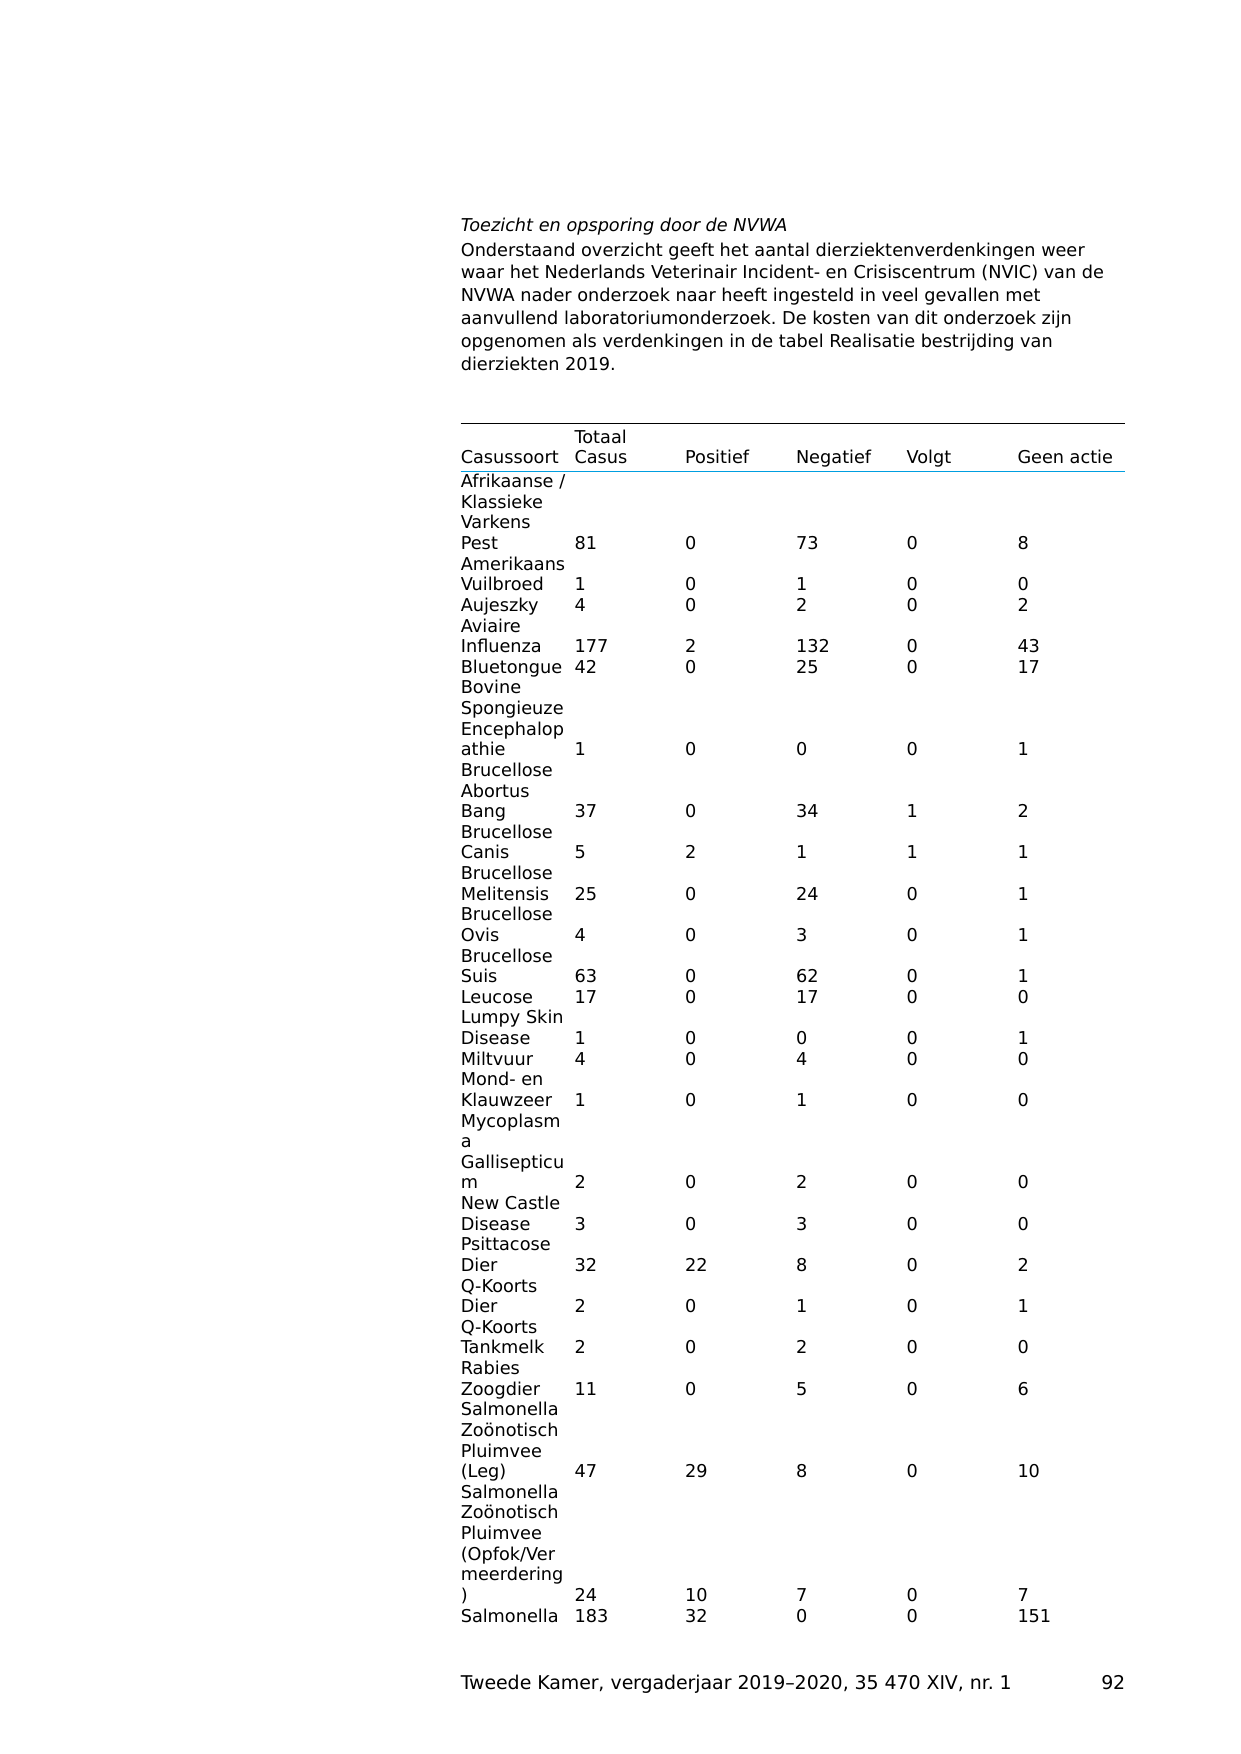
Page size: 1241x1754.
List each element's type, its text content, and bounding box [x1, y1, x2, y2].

table_cell Brucellose Canis [461, 822, 571, 863]
table_cell Psittacose Dier [461, 1234, 571, 1276]
text Onderstaand overzicht geeft het aantal dierziektenverdenkingen weer waar het Nederlands Veterinair Incident- en Crisiscentrum (NVIC) van de NVWA nader onderzoek naar heeft ingesteld in veel gevallen met aanvullend laboratoriumonderzoek. De kosten van dit onderzoek zijn opgenomen als verdenkingen in de tabel Realisatie bestrijding van dierziekten 2019. [461, 238, 1125, 375]
table_cell 1 [1014, 946, 1125, 987]
table_cell Salmonella [461, 1606, 571, 1626]
table_cell 8 [1014, 472, 1125, 554]
table_cell 0 [682, 987, 793, 1007]
table_cell 0 [682, 1358, 793, 1399]
table_cell 1 [571, 554, 682, 595]
table_cell 0 [682, 554, 793, 595]
table_cell 0 [1014, 1193, 1125, 1234]
table_cell 1 [793, 1069, 903, 1111]
table_cell 24 [793, 863, 903, 904]
table_cell 32 [682, 1606, 793, 1626]
table_cell 24 [571, 1482, 682, 1606]
table_cell 0 [904, 1234, 1014, 1276]
table_cell 0 [904, 904, 1014, 946]
table_cell 0 [682, 1193, 793, 1234]
table_cell 6 [1014, 1358, 1125, 1399]
table_cell 0 [904, 1276, 1014, 1317]
table_cell 81 [571, 472, 682, 554]
table_cell Lumpy Skin Disease [461, 1008, 571, 1049]
table_cell 0 [904, 1049, 1014, 1069]
table_cell 8 [793, 1234, 903, 1276]
table_cell Miltvuur [461, 1049, 571, 1069]
table_cell Mycoplasma Gallisepticum [461, 1111, 571, 1193]
table_cell 5 [793, 1358, 903, 1399]
table_cell 0 [682, 904, 793, 946]
table_cell 1 [793, 822, 903, 863]
table_cell 1 [904, 760, 1014, 822]
table_cell 2 [1014, 1234, 1125, 1276]
table_cell 0 [682, 760, 793, 822]
table_cell 0 [793, 678, 903, 760]
table_cell Amerikaans Vuilbroed [461, 554, 571, 595]
table_cell 0 [682, 657, 793, 677]
table_cell Q-Koorts Tankmelk [461, 1317, 571, 1358]
table_cell Salmonella Zoönotisch Pluimvee (Leg) [461, 1399, 571, 1482]
table_cell 0 [1014, 1317, 1125, 1358]
table_cell 25 [571, 863, 682, 904]
table_cell 29 [682, 1399, 793, 1482]
table_cell Mond- en Klauwzeer [461, 1069, 571, 1111]
table_cell 0 [904, 1193, 1014, 1234]
table_cell 151 [1014, 1606, 1125, 1626]
table_cell 0 [904, 1399, 1014, 1482]
table_cell 0 [682, 1111, 793, 1193]
table_cell 4 [571, 1049, 682, 1069]
table_cell 0 [904, 1482, 1014, 1606]
table_cell Rabies Zoogdier [461, 1358, 571, 1399]
table_cell 0 [904, 1606, 1014, 1626]
table_cell 0 [904, 1358, 1014, 1399]
table_cell 0 [1014, 987, 1125, 1007]
table_cell 0 [682, 863, 793, 904]
table_cell 1 [571, 678, 682, 760]
table_cell 62 [793, 946, 903, 987]
table_cell 5 [571, 822, 682, 863]
table_cell 0 [682, 1317, 793, 1358]
table_cell Aviaire Influenza [461, 616, 571, 657]
table_cell 1 [1014, 1008, 1125, 1049]
table_cell 1 [1014, 822, 1125, 863]
table_cell 177 [571, 616, 682, 657]
table_cell 25 [793, 657, 903, 677]
table_cell 17 [793, 987, 903, 1007]
table_cell 10 [682, 1482, 793, 1606]
table_cell 2 [793, 1317, 903, 1358]
table_cell 0 [904, 554, 1014, 595]
table_cell 47 [571, 1399, 682, 1482]
table_cell 1 [571, 1069, 682, 1111]
table_cell 63 [571, 946, 682, 987]
table_cell 0 [682, 1276, 793, 1317]
table_cell Q-Koorts Dier [461, 1276, 571, 1317]
table_cell Salmonella Zoönotisch Pluimvee (Opfok/Vermeerdering) [461, 1482, 571, 1606]
table_cell 1 [1014, 863, 1125, 904]
table_cell 2 [793, 595, 903, 616]
table_cell 2 [1014, 760, 1125, 822]
table_cell Volgt [904, 424, 1014, 471]
table_cell 4 [793, 1049, 903, 1069]
table_cell 0 [1014, 1049, 1125, 1069]
table_cell Positief [682, 424, 793, 471]
table_cell Afrikaanse / Klassieke Varkens Pest [461, 472, 571, 554]
table_cell Casussoort [461, 424, 571, 471]
table_cell 3 [793, 904, 903, 946]
table_cell 0 [904, 1069, 1014, 1111]
table_cell 4 [571, 904, 682, 946]
table_cell 0 [1014, 554, 1125, 595]
table_cell 0 [904, 946, 1014, 987]
table_cell Leucose [461, 987, 571, 1007]
table_cell 10 [1014, 1399, 1125, 1482]
table_cell 0 [793, 1008, 903, 1049]
table_cell Geen actie [1014, 424, 1125, 471]
table_cell 183 [571, 1606, 682, 1626]
table_cell 7 [793, 1482, 903, 1606]
table_cell Brucellose Abortus Bang [461, 760, 571, 822]
table_cell 0 [1014, 1069, 1125, 1111]
table_cell 17 [1014, 657, 1125, 677]
table_cell 43 [1014, 616, 1125, 657]
table_cell 11 [571, 1358, 682, 1399]
table_cell Brucellose Ovis [461, 904, 571, 946]
table_cell 3 [571, 1193, 682, 1234]
table_header Aantal dierziektenverdenkingen met nader onderzoek [461, 398, 1125, 423]
table_cell 0 [904, 472, 1014, 554]
table_cell 1 [571, 1008, 682, 1049]
table_cell 132 [793, 616, 903, 657]
table_cell 32 [571, 1234, 682, 1276]
table_cell Aujeszky [461, 595, 571, 616]
table_cell 0 [904, 657, 1014, 677]
table_cell 17 [571, 987, 682, 1007]
table_cell 2 [682, 822, 793, 863]
table_cell 0 [793, 1606, 903, 1626]
table_cell 1 [793, 1276, 903, 1317]
table_cell Brucellose Suis [461, 946, 571, 987]
table_cell 4 [571, 595, 682, 616]
table_cell 0 [682, 946, 793, 987]
table_cell 2 [571, 1317, 682, 1358]
table_cell 1 [1014, 678, 1125, 760]
table_cell 0 [1014, 1111, 1125, 1193]
table_cell 0 [682, 1069, 793, 1111]
table_cell 0 [904, 987, 1014, 1007]
table_cell 1 [1014, 904, 1125, 946]
table_cell 2 [682, 616, 793, 657]
table_cell 2 [793, 1111, 903, 1193]
table_cell 1 [1014, 1276, 1125, 1317]
table_cell Bluetongue [461, 657, 571, 677]
table_cell Totaal Casus [571, 424, 682, 471]
table_cell Bovine Spongieuze Encephalopathie [461, 678, 571, 760]
table_cell 22 [682, 1234, 793, 1276]
table_cell 1 [904, 822, 1014, 863]
table_cell 7 [1014, 1482, 1125, 1606]
table_cell 0 [904, 1317, 1014, 1358]
table_cell 0 [904, 595, 1014, 616]
table_cell Negatief [793, 424, 903, 471]
table_cell 0 [682, 595, 793, 616]
table_cell 0 [904, 616, 1014, 657]
table_cell New Castle Disease [461, 1193, 571, 1234]
table_cell 8 [793, 1399, 903, 1482]
table_cell 0 [904, 1111, 1014, 1193]
table_cell 2 [1014, 595, 1125, 616]
table_cell 0 [682, 472, 793, 554]
table_cell 3 [793, 1193, 903, 1234]
text Toezicht en opsporing door de NVWA [461, 213, 1125, 236]
table_cell 42 [571, 657, 682, 677]
table_cell 0 [682, 1049, 793, 1069]
table_cell 1 [793, 554, 903, 595]
table_cell Brucellose Melitensis [461, 863, 571, 904]
table_cell 0 [904, 1008, 1014, 1049]
table_cell 0 [682, 1008, 793, 1049]
table_cell 2 [571, 1276, 682, 1317]
table_cell 37 [571, 760, 682, 822]
table_cell 2 [571, 1111, 682, 1193]
table_cell 0 [904, 678, 1014, 760]
table_cell 0 [904, 863, 1014, 904]
table_cell 34 [793, 760, 903, 822]
table_cell 0 [682, 678, 793, 760]
table_cell 73 [793, 472, 903, 554]
